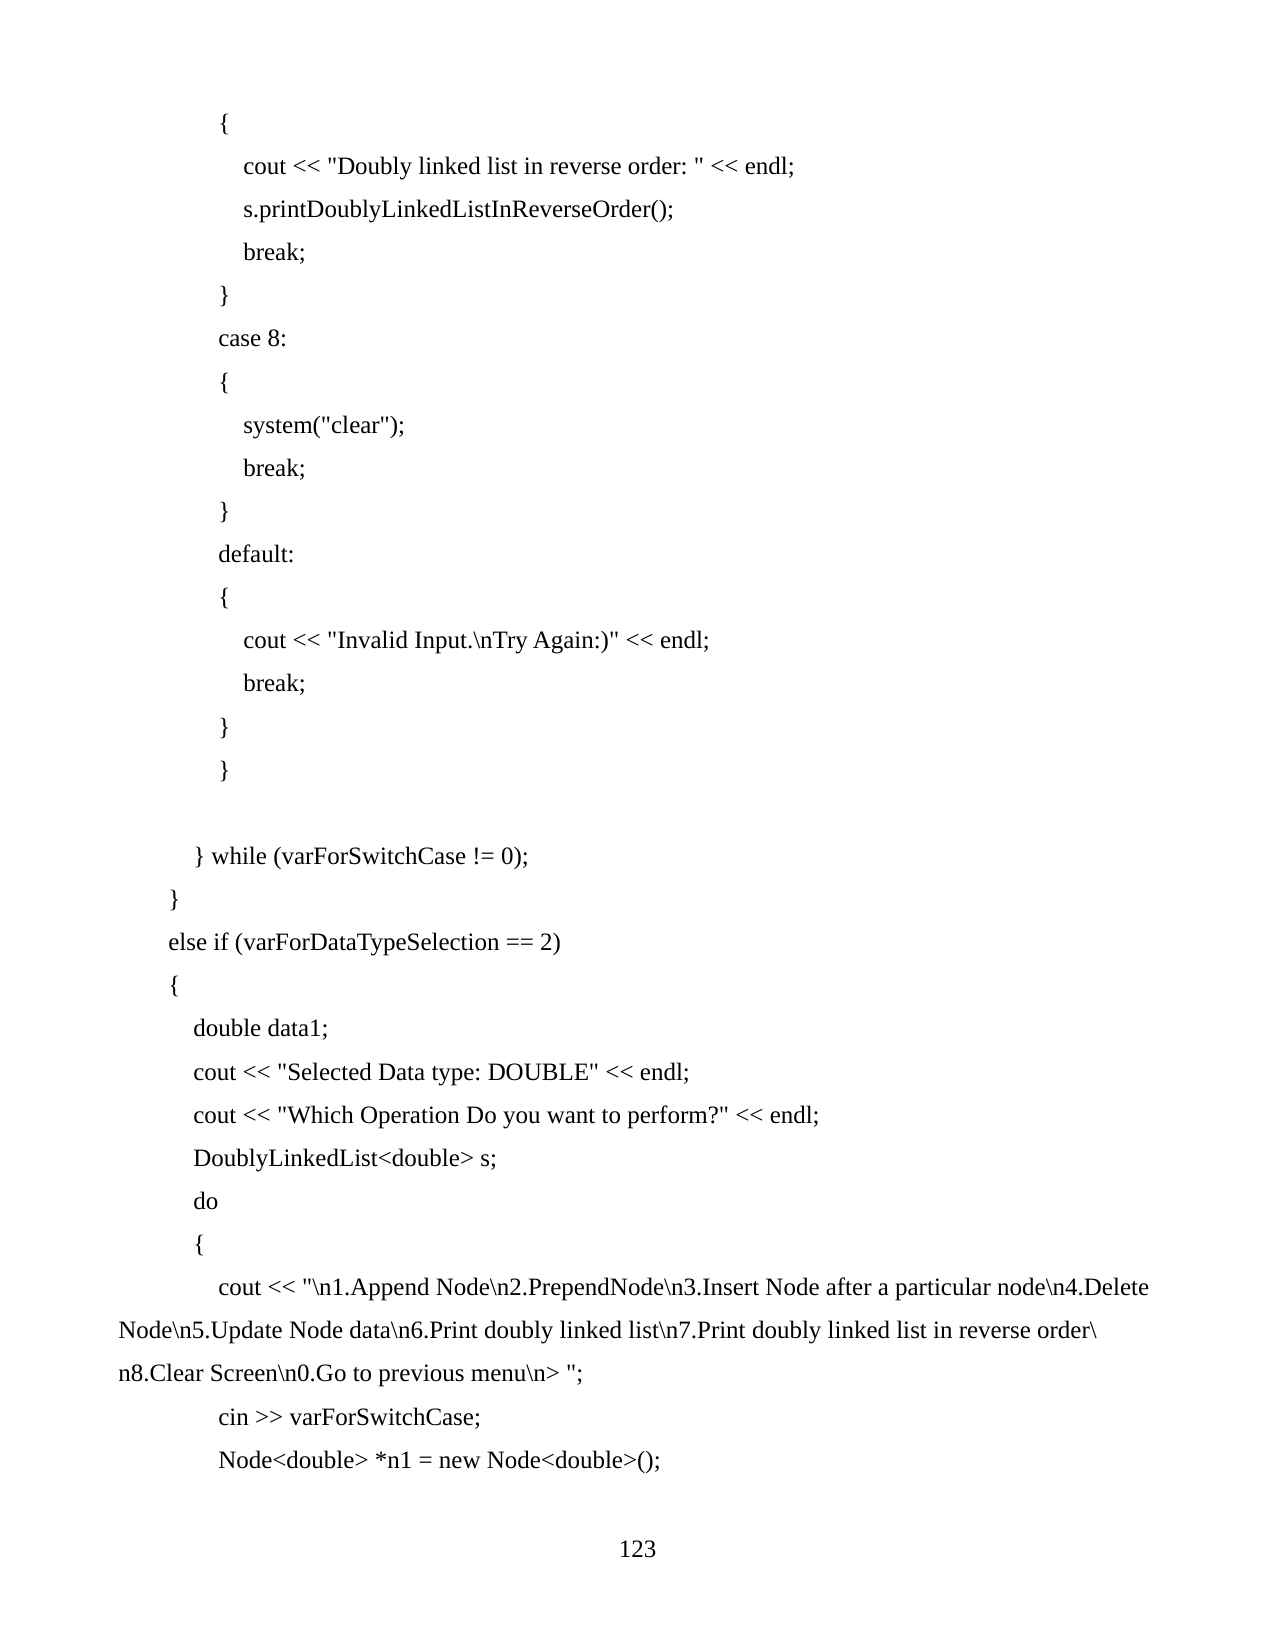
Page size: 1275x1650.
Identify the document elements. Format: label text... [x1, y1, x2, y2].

text else if (varForDataTypeSelection == 2) [118, 927, 1157, 956]
text case 8: [118, 323, 1157, 352]
text { [118, 1229, 1157, 1258]
text { [118, 108, 1157, 137]
text break; [118, 237, 1157, 266]
text } while (varForSwitchCase != 0); [118, 841, 1157, 870]
text break; [118, 453, 1157, 482]
text cout << "Doubly linked list in reverse order: " << endl; [118, 151, 1157, 180]
text } [118, 712, 1157, 740]
text cout << "Selected Data type: DOUBLE" << endl; [118, 1057, 1157, 1085]
text break; [118, 668, 1157, 697]
text } [118, 280, 1157, 309]
text { [118, 970, 1157, 999]
text default: [118, 539, 1157, 568]
text cout << "\n1.Append Node\n2.PrependNode\n3.Insert Node after a particular node\n4.Delete Node\n5.Update Node data\n6.Print doubly linked list\n7.Print doubly linked list in reverse order\n8.Clear Screen\n0.Go to previous menu\n> "; [118, 1272, 1157, 1387]
text cin >> varForSwitchCase; [118, 1402, 1157, 1430]
text } [118, 496, 1157, 525]
text } [118, 755, 1157, 783]
text double data1; [118, 1013, 1157, 1042]
text DoublyLinkedList<double> s; [118, 1143, 1157, 1172]
text s.printDoublyLinkedListInReverseOrder(); [118, 194, 1157, 223]
text system("clear"); [118, 410, 1157, 438]
text } [118, 884, 1157, 913]
text do [118, 1186, 1157, 1215]
text Node<double> *n1 = new Node<double>(); [118, 1445, 1157, 1473]
text { [118, 582, 1157, 611]
text { [118, 367, 1157, 395]
text cout << "Invalid Input.\nTry Again:)" << endl; [118, 625, 1157, 654]
text cout << "Which Operation Do you want to perform?" << endl; [118, 1100, 1157, 1128]
